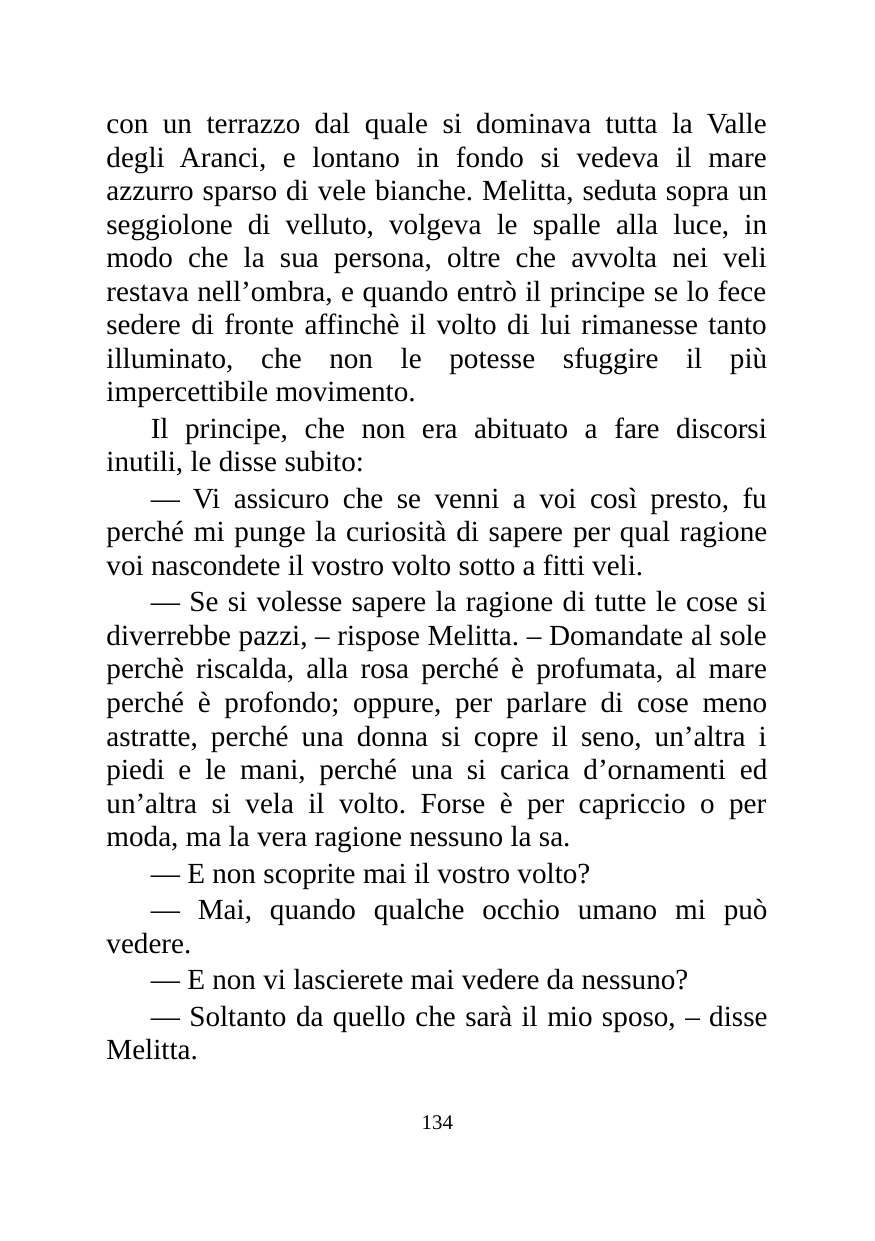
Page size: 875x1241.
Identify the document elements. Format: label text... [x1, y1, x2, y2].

text — Se si volesse sapere la ragione di tutte le cose si diverrebbe pazzi, – rispose Melitta. – Domandate al sole perchè riscalda, alla rosa perché è profumata, al mare perché è profondo; oppure, per parlare di cose meno astratte, perché una donna si copre il seno, un’altra i piedi e le mani, perché una si carica d’ornamenti ed un’altra si vela il volto. Forse è per capriccio o per moda, ma la vera ragione nessuno la sa. [106, 584, 768, 853]
text — E non vi lascierete mai vedere da nessuno? [106, 962, 768, 996]
text — E non scoprite mai il vostro volto? [106, 856, 768, 889]
text — Mai, quando qualche occhio umano mi può vedere. [106, 892, 768, 959]
text con un terrazzo dal quale si dominava tutta la Valle degli Aranci, e lontano in fondo si vedeva il mare azzurro sparso di vele bianche. Melitta, seduta sopra un seggiolone di velluto, volgeva le spalle alla luce, in modo che la sua persona, oltre che avvolta nei veli restava nell’ombra, e quando entrò il principe se lo fece sedere di fronte affinchè il volto di lui rimanesse tanto illuminato, che non le potesse sfuggire il più impercettibile movimento. [106, 106, 768, 408]
text — Soltanto da quello che sarà il mio sposo, – disse Melitta. [106, 999, 768, 1066]
text — Vi assicuro che se venni a voi così presto, fu perché mi punge la curiosità di sapere per qual ragione voi nascondete il vostro volto sotto a fitti veli. [106, 481, 768, 582]
text Il principe, che non era abituato a fare discorsi inutili, le disse subito: [106, 411, 768, 478]
